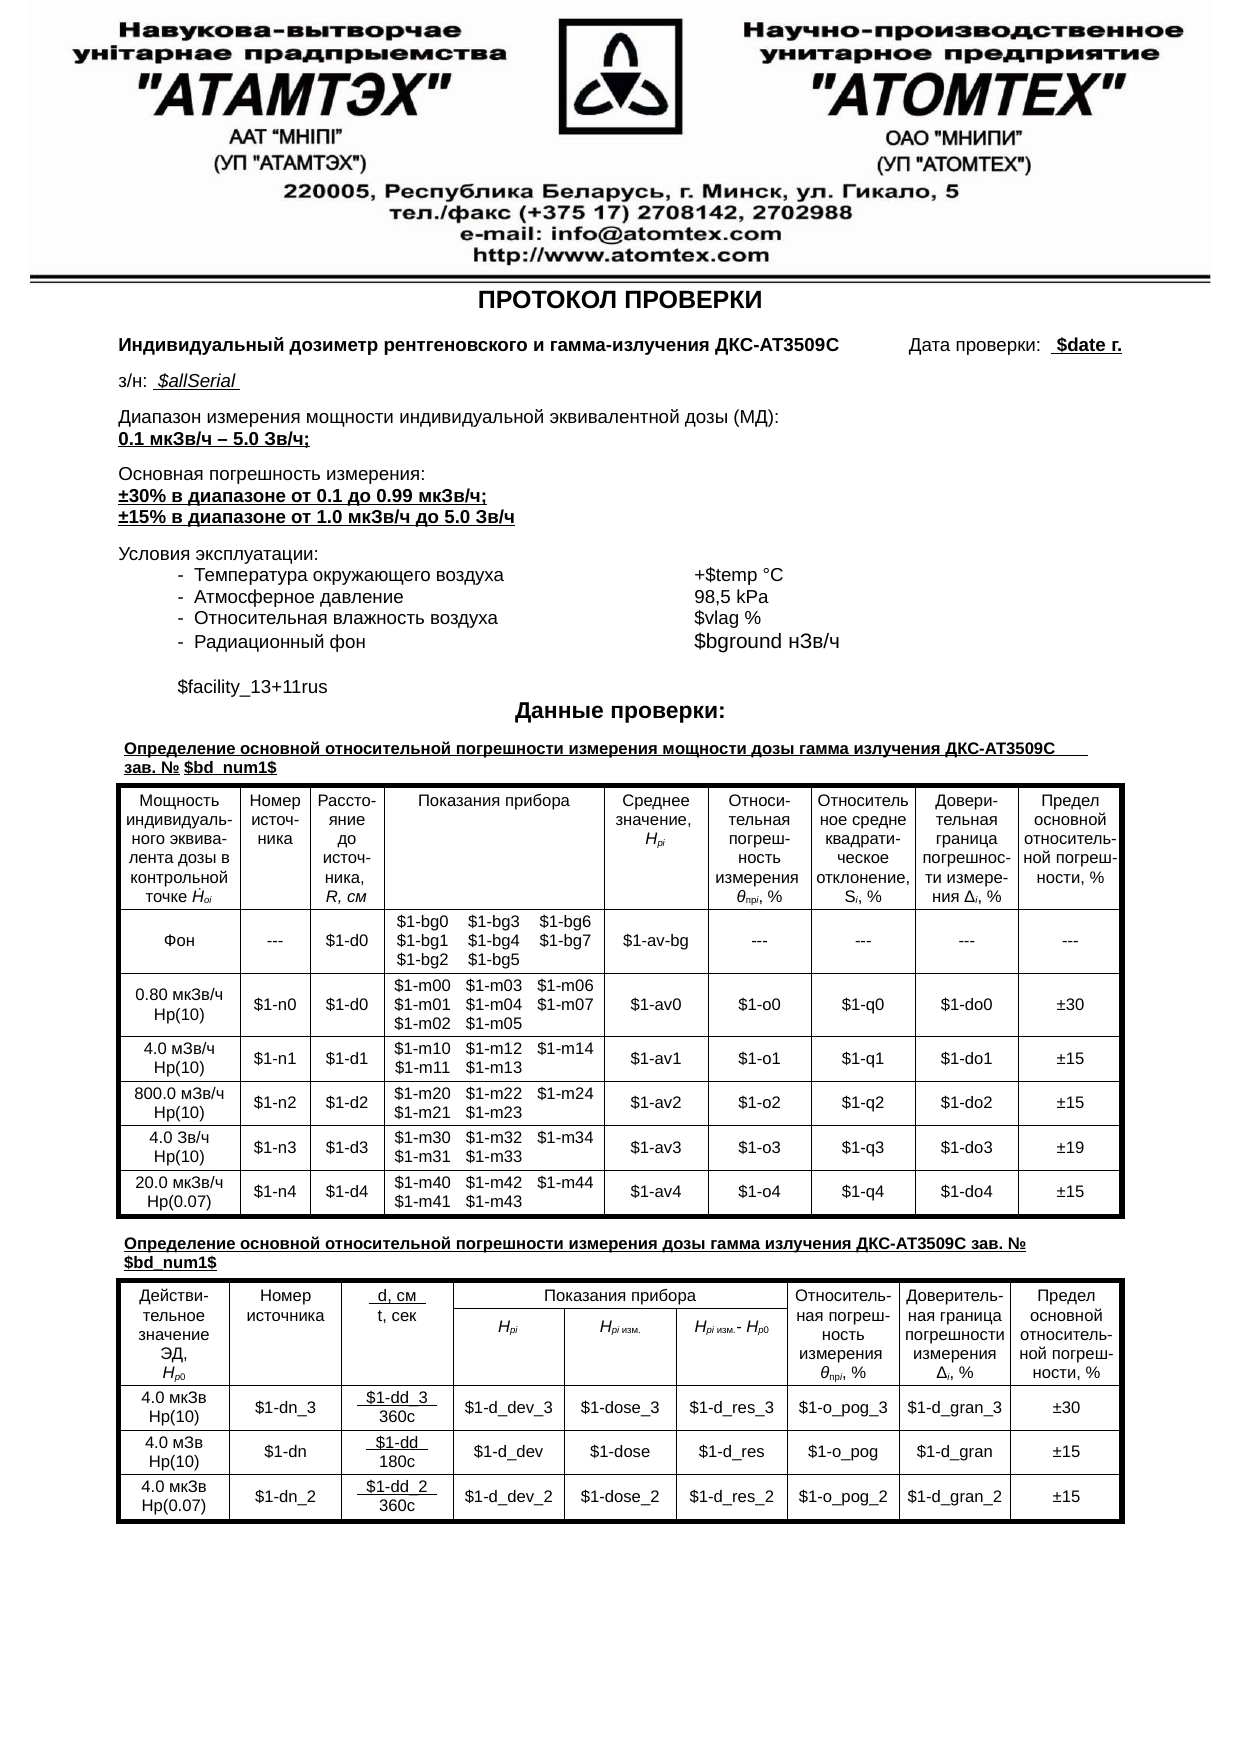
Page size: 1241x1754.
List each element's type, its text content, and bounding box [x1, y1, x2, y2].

table_cell Hpi изм. [565, 1309, 676, 1385]
text - Радиационный фон $bground нЗв/ч [177, 628, 1122, 652]
text Данные проверки: [118, 697, 1122, 724]
table_cell ±15 [1011, 1431, 1119, 1474]
table_cell $1-n1 [241, 1037, 310, 1081]
table_cell $1-dose [565, 1431, 676, 1474]
table_cell $1-d4 [311, 1171, 384, 1214]
text - Относительная влажность воздуха $vlag % [177, 607, 1122, 628]
text Индивидуальный дозиметр рентгеновского и гамма-излучения ДКС-АТ3509C Дата проверки: $date г. [118, 334, 1122, 355]
text Условия эксплуатации: [118, 542, 1122, 564]
table_cell ±19 [1019, 1126, 1119, 1169]
table_cell 4.0 мЗв Hp(10) [121, 1431, 229, 1474]
table_cell Действи-тельное значение ЭД, Hp0 [121, 1283, 229, 1385]
table_cell ±15 [1019, 1171, 1119, 1214]
table_cell $1-dn_2 [230, 1475, 341, 1518]
table_cell $1-d_dev [454, 1431, 564, 1474]
text ±15% в диапазоне от 1.0 мкЗв/ч до 5.0 Зв/ч [118, 506, 1122, 528]
table_cell $1-q3 [812, 1126, 915, 1169]
table_cell ±15 [1011, 1475, 1119, 1518]
table_cell Относитель-ная погреш-ность измерения θпрi, % [788, 1283, 899, 1385]
table_cell $1-m20 $1-m21 $1-m22 $1-m23 $1-m24 [385, 1082, 604, 1125]
table_cell Довери-тельная граница погрешнос-ти измере-ния Δi, % [916, 788, 1018, 909]
table_cell $1-d2 [311, 1082, 384, 1125]
table_cell $1-dd_2 360c [342, 1475, 453, 1518]
table_cell $1-d_gran [900, 1431, 1010, 1474]
table_cell $1-o_pog [788, 1431, 899, 1474]
table_cell $1-n0 [241, 974, 310, 1036]
table_cell 4.0 Зв/ч Hp(10) [121, 1126, 240, 1169]
picture [29, 0, 1211, 285]
table_cell Относи-тельная погреш-ность измерения θпрi, % [709, 788, 811, 909]
table_cell $1-bg0 $1-bg1 $1-bg2 $1-bg3 $1-bg4 $1-bg5 $1-bg6 $1-bg7 [385, 910, 604, 972]
table_cell Фон [121, 910, 240, 972]
table_cell 4.0 мЗв/ч Hp(10) [121, 1037, 240, 1081]
table_cell $1-do4 [916, 1171, 1018, 1214]
table_cell Мощность индивидуаль-ного эквива-лента дозы в контрольной точке Ḣoi [121, 788, 240, 909]
table_cell --- [1019, 910, 1119, 972]
table_cell 4.0 мкЗв Hp(0.07) [121, 1475, 229, 1518]
text ПРОТОКОЛ ПРОВЕРКИ [118, 285, 1122, 313]
table_cell Hpi [454, 1309, 564, 1385]
table_cell 800.0 мЗв/ч Hp(10) [121, 1082, 240, 1125]
table_cell $1-o_pog_2 [788, 1475, 899, 1518]
text $facility_13+11rus [118, 676, 1122, 697]
table_cell Hpi изм.- Hp0 [677, 1309, 787, 1385]
table_header Определение основной относительной погрешности измерения мощности дозы гамма излучения ДКС-АТ3509C зав. № $bd_num1$ [118, 724, 1122, 782]
table_cell $1-n4 [241, 1171, 310, 1214]
table_cell $1-q1 [812, 1037, 915, 1081]
table_cell Предел основной относитель-ной погреш-ности, % [1011, 1283, 1119, 1385]
text Диапазон измерения мощности индивидуальной эквивалентной дозы (МД): [118, 406, 1122, 427]
table_cell $1-m30 $1-m31 $1-m32 $1-m33 $1-m34 [385, 1126, 604, 1169]
table_cell $1-do3 [916, 1126, 1018, 1169]
table_cell $1-dd 180c [342, 1431, 453, 1474]
table_cell $1-dd_3 360c [342, 1386, 453, 1429]
table_cell $1-m40 $1-m41 $1-m42 $1-m43 $1-m44 [385, 1171, 604, 1214]
table_cell $1-n2 [241, 1082, 310, 1125]
table_cell $1-av3 [605, 1126, 708, 1169]
table_cell Рассто-яние до источ-ника, R, см [311, 788, 384, 909]
text - Атмосферное давление 98,5 kPa [177, 585, 1122, 607]
text з/н: $allSerial [118, 370, 1122, 391]
table_cell $1-av1 [605, 1037, 708, 1081]
table_cell ±15 [1019, 1082, 1119, 1125]
text Основная погрешность измерения: [118, 463, 1122, 485]
table_cell Предел основной относитель-ной погреш-ности, % [1019, 788, 1119, 909]
table_cell ±30 [1011, 1386, 1119, 1429]
table_cell $1-q4 [812, 1171, 915, 1214]
table_cell $1-d_res_2 [677, 1475, 787, 1518]
table_cell $1-d_dev_2 [454, 1475, 564, 1518]
text - Температура окружающего воздуха +$temp °C [177, 564, 1122, 585]
table_cell $1-d_gran_2 [900, 1475, 1010, 1518]
table_cell $1-av2 [605, 1082, 708, 1125]
table_cell 20.0 мкЗв/ч Hp(0.07) [121, 1171, 240, 1214]
table_cell $1-o1 [709, 1037, 811, 1081]
table_cell $1-q2 [812, 1082, 915, 1125]
table_cell $1-do0 [916, 974, 1018, 1036]
table_cell ±30 [1019, 974, 1119, 1036]
table_cell $1-d_res [677, 1431, 787, 1474]
table_cell --- [241, 910, 310, 972]
table_cell $1-d_dev_3 [454, 1386, 564, 1429]
table_cell $1-o2 [709, 1082, 811, 1125]
text 0.1 мкЗв/ч – 5.0 Зв/ч; [118, 427, 1122, 449]
table_cell Среднее значение, Hpi [605, 788, 708, 909]
table_cell $1-o4 [709, 1171, 811, 1214]
table_cell d, см t, сек [342, 1283, 453, 1385]
table_cell --- [916, 910, 1018, 972]
table_cell $1-d_gran_3 [900, 1386, 1010, 1429]
table_cell $1-d3 [311, 1126, 384, 1169]
table_cell Номер источника [230, 1283, 341, 1385]
table_cell Доверитель-ная граница погрешности измерения Δi, % [900, 1283, 1010, 1385]
table_cell $1-av-bg [605, 910, 708, 972]
table_cell $1-d_res_3 [677, 1386, 787, 1429]
table_header Определение основной относительной погрешности измерения дозы гамма излучения ДКС-АТ3509C зав. № $bd_num1$ [118, 1219, 1122, 1278]
table_cell --- [709, 910, 811, 972]
table_cell $1-dn_3 [230, 1386, 341, 1429]
table_cell Относительное средне квадрати-ческое отклонение, Si, % [812, 788, 915, 909]
table_cell $1-n3 [241, 1126, 310, 1169]
table_cell $1-d0 [311, 910, 384, 972]
table_cell $1-o0 [709, 974, 811, 1036]
table_cell $1-av4 [605, 1171, 708, 1214]
table_cell Показания прибора [454, 1283, 787, 1308]
table_cell 0.80 мкЗв/ч Hp(10) [121, 974, 240, 1036]
table_cell Номер источ-ника [241, 788, 310, 909]
table_cell 4.0 мкЗв Hp(10) [121, 1386, 229, 1429]
table_cell $1-d1 [311, 1037, 384, 1081]
table_cell --- [812, 910, 915, 972]
table_cell ±15 [1019, 1037, 1119, 1081]
table_cell $1-q0 [812, 974, 915, 1036]
table_cell $1-dn [230, 1431, 341, 1474]
table_cell $1-do2 [916, 1082, 1018, 1125]
table_cell $1-m10 $1-m11 $1-m12 $1-m13 $1-m14 [385, 1037, 604, 1081]
table_cell $1-m00 $1-m01 $1-m02 $1-m03 $1-m04 $1-m05 $1-m06 $1-m07 [385, 974, 604, 1036]
table_cell $1-dose_3 [565, 1386, 676, 1429]
table_cell $1-dose_2 [565, 1475, 676, 1518]
table_cell $1-o_pog_3 [788, 1386, 899, 1429]
table_cell Показания прибора [385, 788, 604, 909]
table_cell $1-av0 [605, 974, 708, 1036]
table_cell $1-o3 [709, 1126, 811, 1169]
table_cell $1-d0 [311, 974, 384, 1036]
text ±30% в диапазоне от 0.1 до 0.99 мкЗв/ч; [118, 485, 1122, 506]
table_cell $1-do1 [916, 1037, 1018, 1081]
